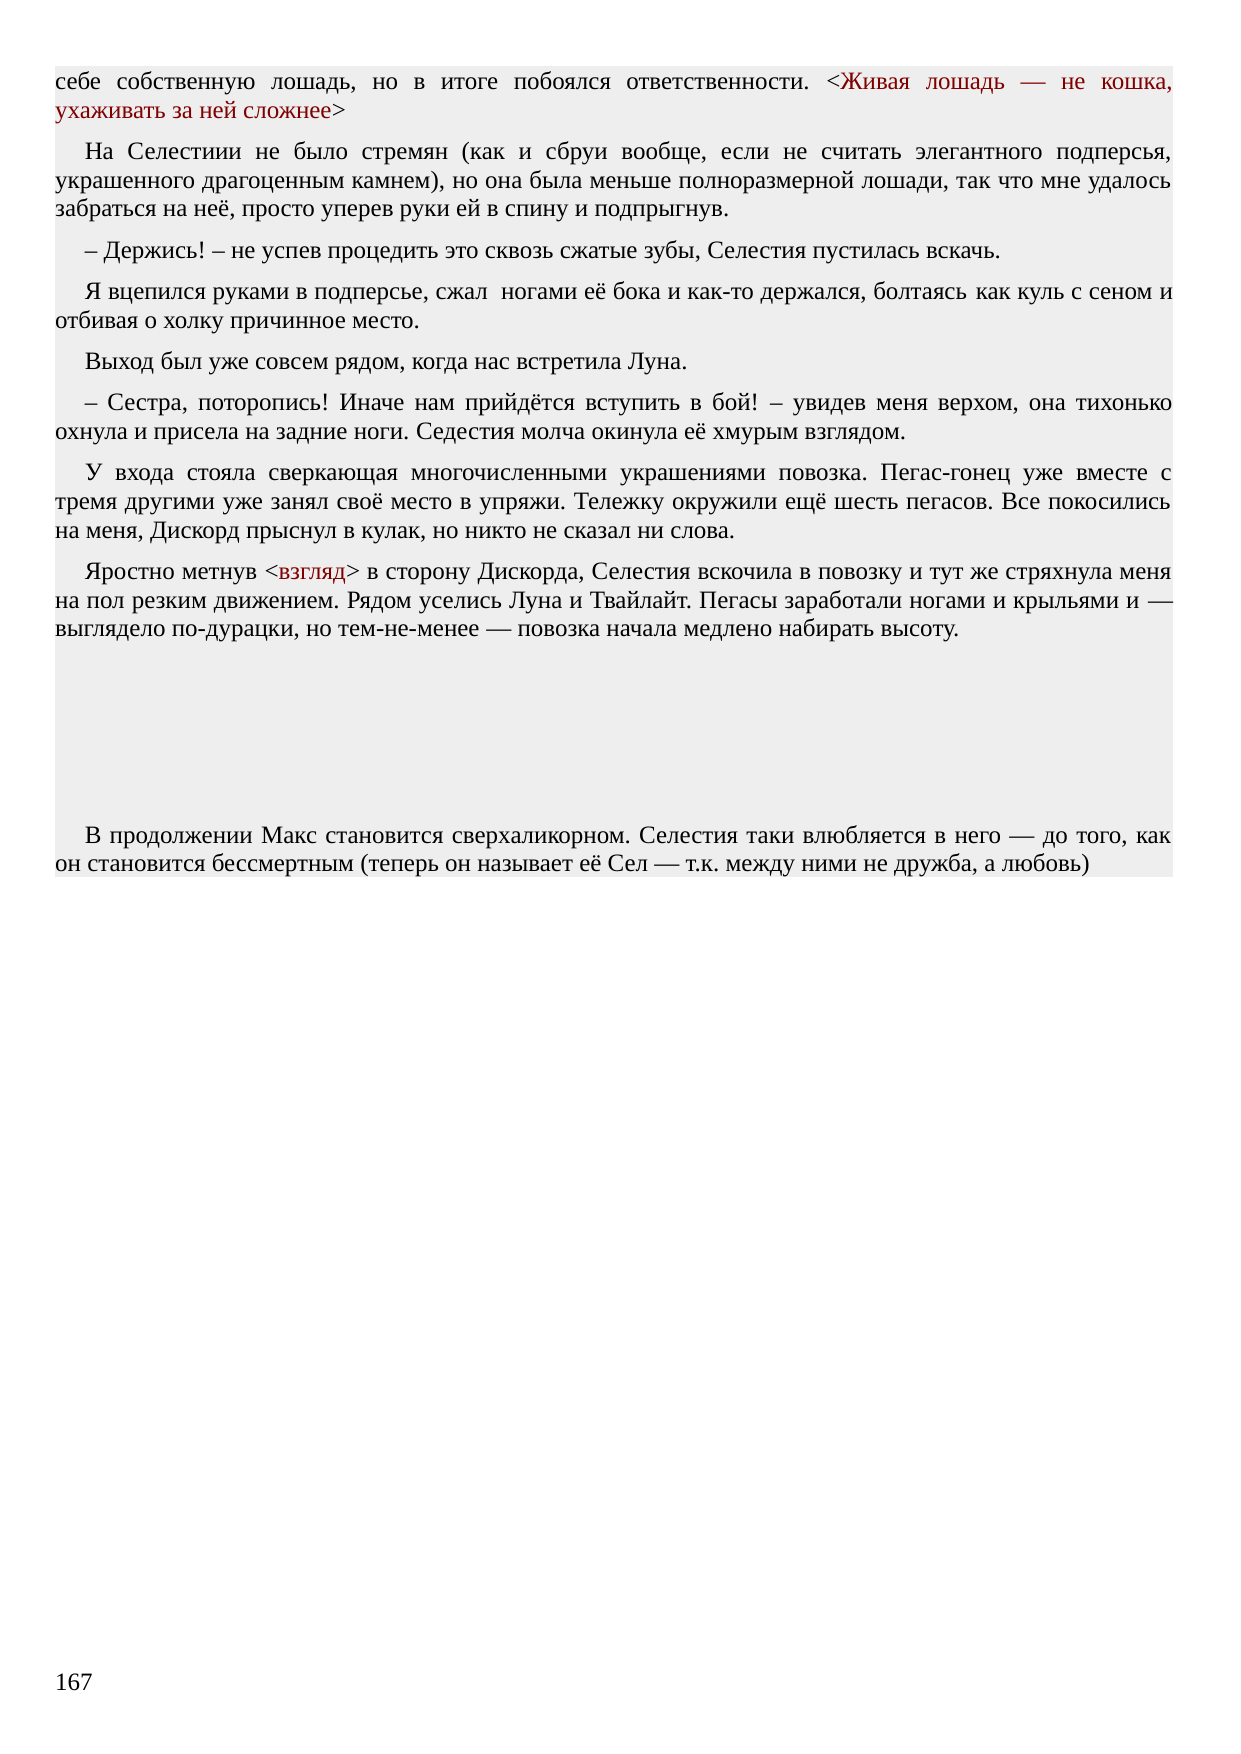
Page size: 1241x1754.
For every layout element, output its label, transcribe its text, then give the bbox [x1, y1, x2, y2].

text Я вцепился руками в подперсье, сжал ногами её бока и как-то держался, болтаясь как куль с сеном и отбивая о холку причинное место. [55, 276, 1173, 333]
text – Сестра, поторопись! Иначе нам прийдётся вступить в бой! – увидев меня верхом, она тихонько охнула и присела на задние ноги. Седестия молча окинула её хмурым взглядом. [55, 387, 1173, 445]
text себе собственную лошадь, но в итоге побоялся ответственности. <Живая лошадь — не кошка, ухаживать за ней сложнее> [55, 66, 1173, 123]
text У входа стояла сверкающая многочисленными украшениями повозка. Пегас-гонец уже вместе с тремя другими уже занял своё место в упряжи. Тележку окружили ещё шесть пегасов. Все покосились на меня, Дискорд прыснул в кулак, но никто не сказал ни слова. [55, 457, 1173, 543]
text В продолжении Макс становится сверхаликорном. Селестия таки влюбляется в него — до того, как он становится бессмертным (теперь он называет её Сел — т.к. между ними не дружба, а любовь) [55, 820, 1173, 877]
text – Держись! – не успев процедить это сквозь сжатые зубы, Селестия пустилась вскачь. [55, 235, 1173, 263]
text На Селестиии не было стремян (как и сбруи вообще, если не считать элегантного подперсья, украшенного драгоценным камнем), но она была меньше полноразмерной лошади, так что мне удалось забраться на неё, просто уперев руки ей в спину и подпрыгнув. [55, 136, 1173, 222]
text Выход был уже совсем рядом, когда нас встретила Луна. [55, 346, 1173, 375]
text Яростно метнув <взгляд> в сторону Дискорда, Селестия вскочила в повозку и тут же стряхнула меня на пол резким движением. Рядом уселись Луна и Твайлайт. Пегасы заработали ногами и крыльями и — выглядело по-дурацки, но тем-не-менее — повозка начала медлено набирать высоту. [55, 556, 1173, 642]
